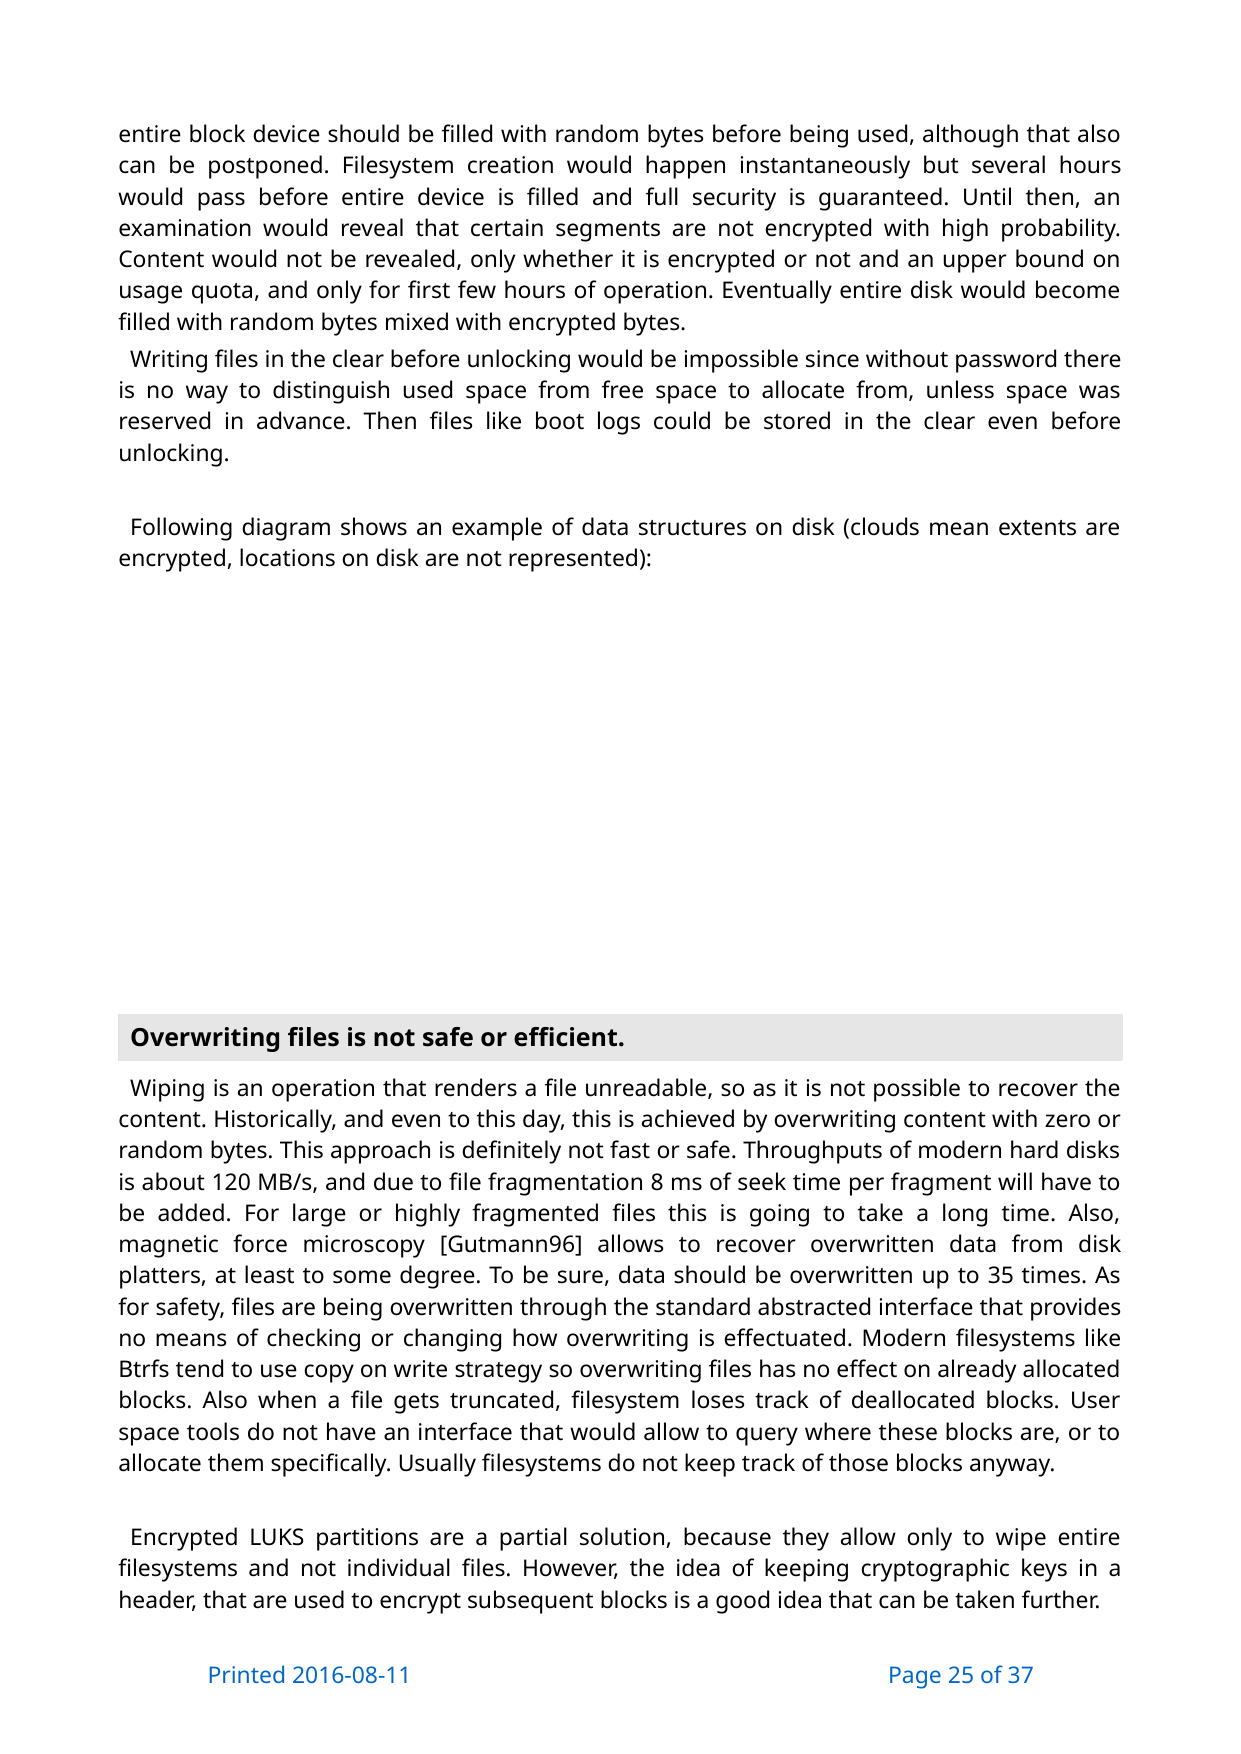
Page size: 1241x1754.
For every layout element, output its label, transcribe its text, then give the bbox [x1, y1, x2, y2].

text Wiping is an operation that renders a file unreadable, so as it is not possible to recover the content. Historically, and even to this day, this is achieved by overwriting content with zero or random bytes. This approach is definitely not fast or safe. Throughputs of modern hard disks is about 120 MB/s, and due to file fragmentation 8 ms of seek time per fragment will have to be added. For large or highly fragmented files this is going to take a long time. Also, magnetic force microscopy [Gutmann96] allows to recover overwritten data from disk platters, at least to some degree. To be sure, data should be overwritten up to 35 times. As for safety, files are being overwritten through the standard abstracted interface that provides no means of checking or changing how overwriting is effectuated. Modern filesystems like Btrfs tend to use copy on write strategy so overwriting files has no effect on already allocated blocks. Also when a file gets truncated, filesystem loses track of deallocated blocks. User space tools do not have an interface that would allow to query where these blocks are, or to allocate them specifically. Usually filesystems do not keep track of those blocks anyway. [118, 1072, 1122, 1478]
text Following diagram shows an example of data structures on disk (clouds mean extents are encrypted, locations on disk are not represented): [118, 511, 1122, 573]
text Writing files in the clear before unlocking would be impossible since without password there is no way to distinguish used space from free space to allocate from, unless space was reserved in advance. Then files like boot logs could be stored in the clear even before unlocking. [118, 343, 1122, 468]
subtitle Overwriting files is not safe or efficient. [119, 1015, 1122, 1060]
text Encrypted LUKS partitions are a partial solution, because they allow only to wipe entire filesystems and not individual files. However, the idea of keeping cryptographic keys in a header, that are used to encrypt subsequent blocks is a good idea that can be taken further. [118, 1521, 1122, 1615]
text entire block device should be filled with random bytes before being used, although that also can be postponed. Filesystem creation would happen instantaneously but several hours would pass before entire device is filled and full security is guaranteed. Until then, an examination would reveal that certain segments are not encrypted with high probability. Content would not be revealed, only whether it is encrypted or not and an upper bound on usage quota, and only for first few hours of operation. Eventually entire disk would become filled with random bytes mixed with encrypted bytes. [118, 118, 1122, 337]
